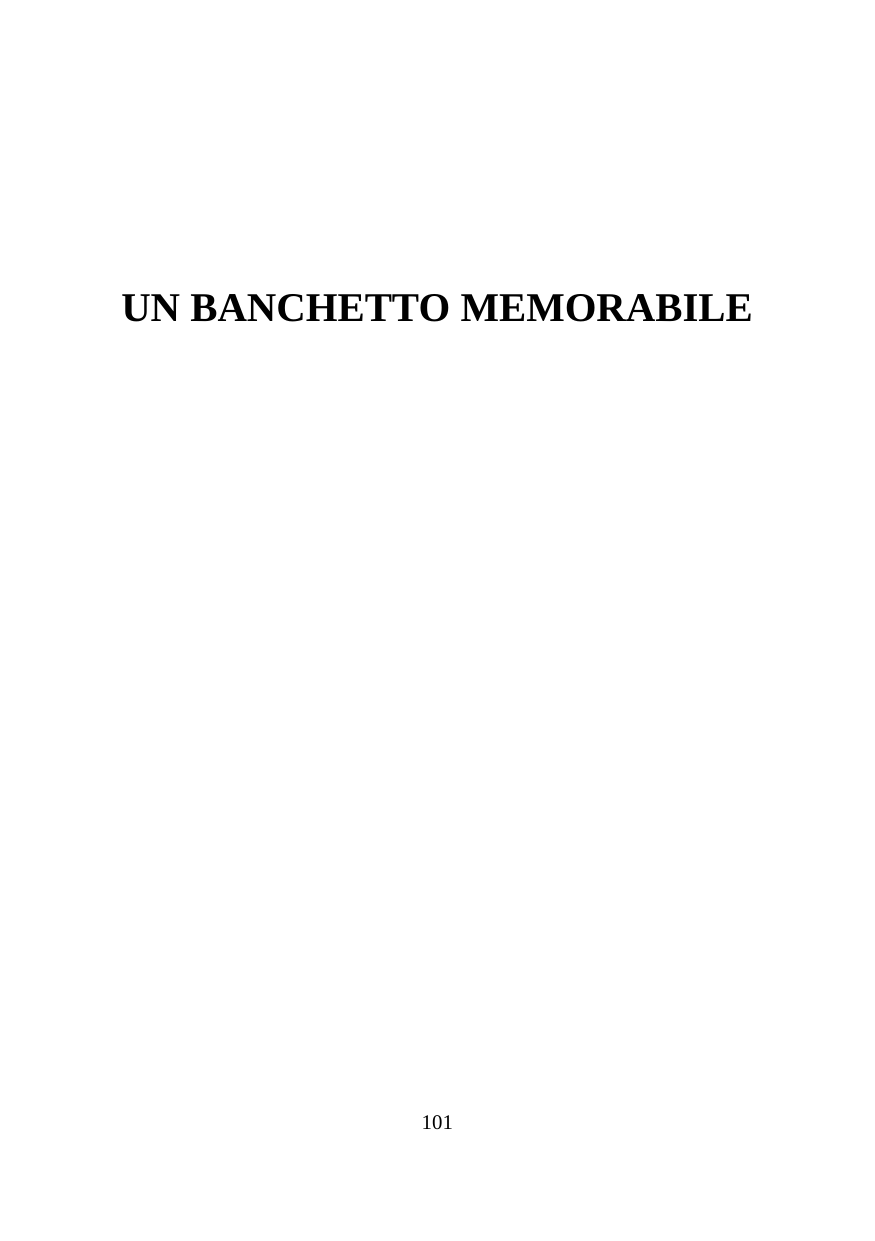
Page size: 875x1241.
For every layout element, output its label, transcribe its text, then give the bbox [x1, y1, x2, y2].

subtitle UN BANCHETTO MEMORABILE [106, 283, 768, 330]
